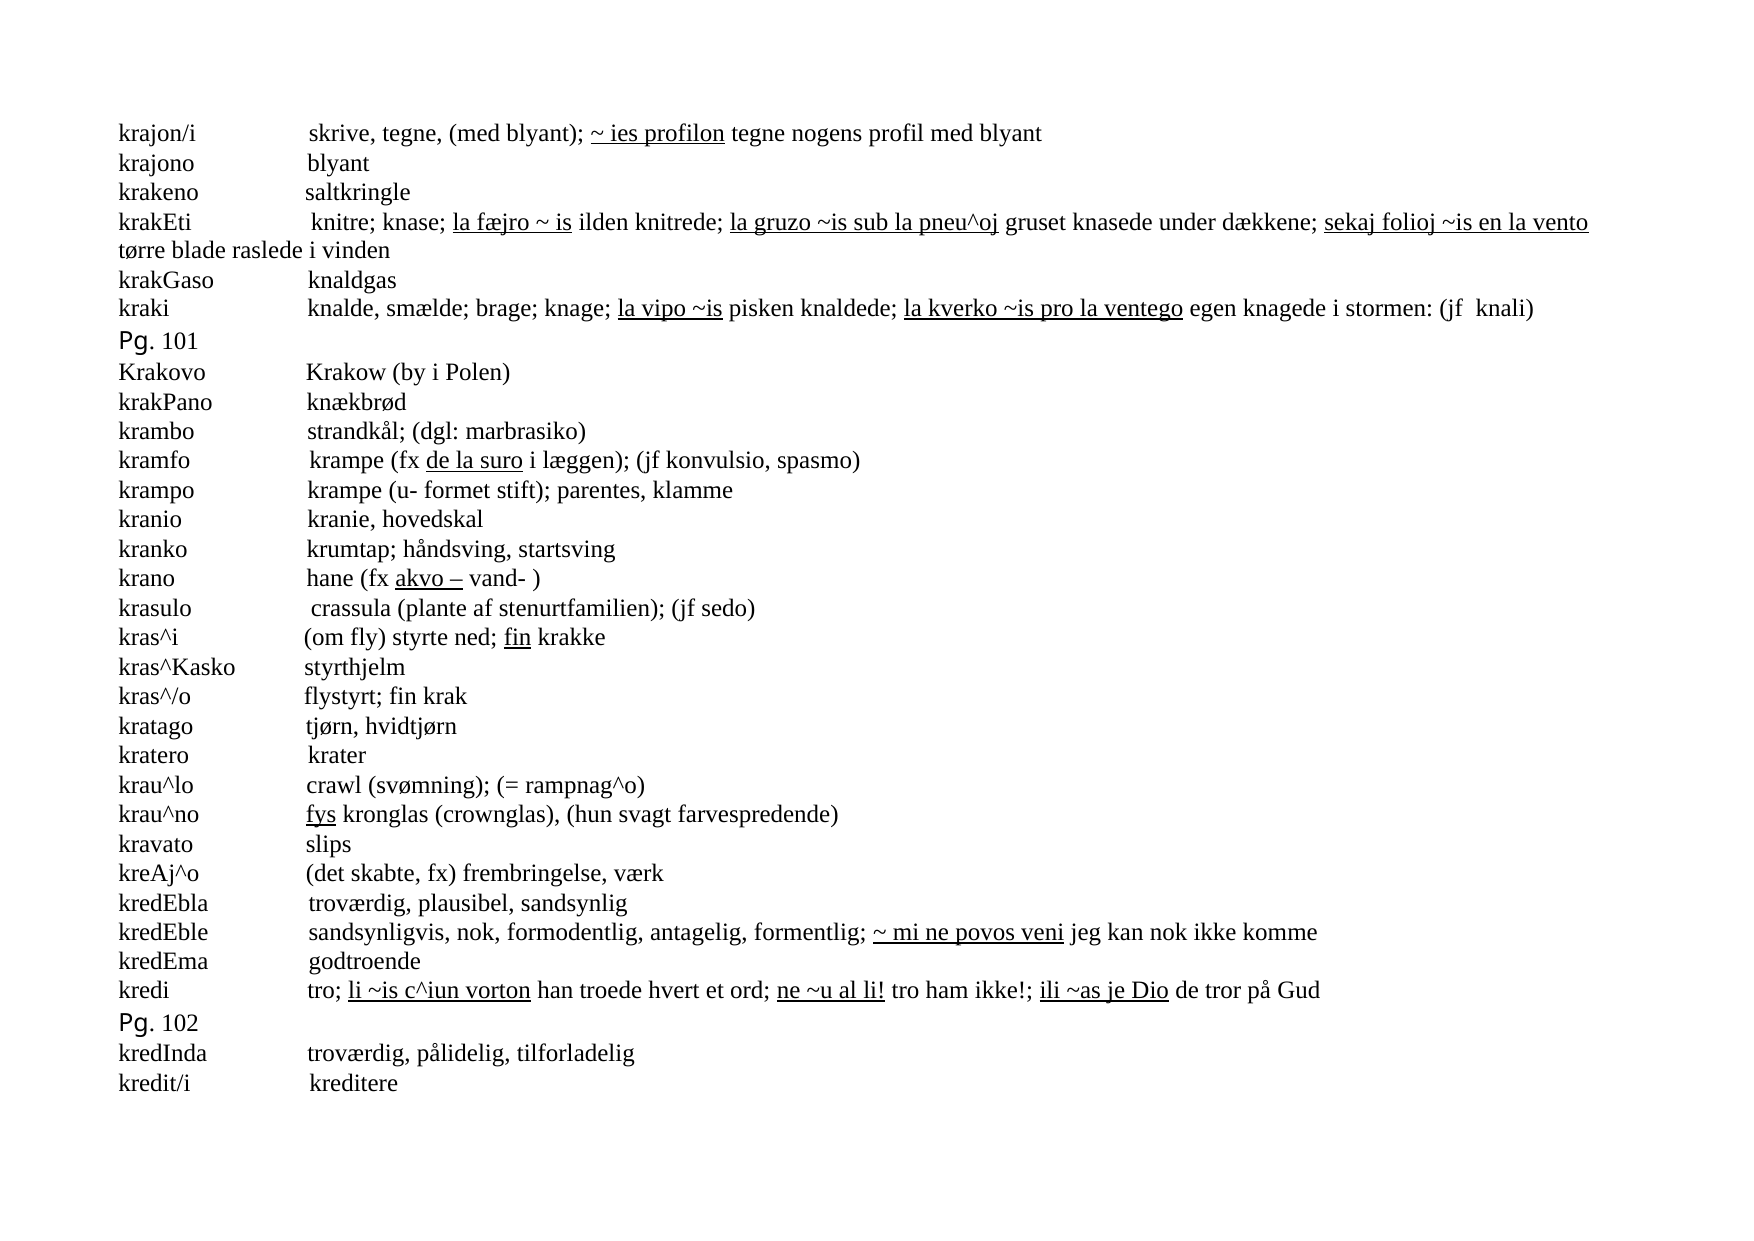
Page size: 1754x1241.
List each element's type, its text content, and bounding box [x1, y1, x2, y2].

text kranio kranie, hovedskal [118, 504, 1636, 534]
text kramfo krampe (fx de la suro i læggen); (jf konvulsio, spasmo) [118, 446, 1636, 475]
text kratago tjørn, hvidtjørn [118, 711, 1636, 740]
text kraki knalde, smælde; brage; knage; la vipo ~is pisken knaldede; la kverko ~is pro la ventego egen knagede i stormen: (jf knali) [118, 293, 1636, 323]
text kredEbla troværdig, plausibel, sandsynlig [118, 888, 1636, 917]
text krau^no fys kronglas (crownglas), (hun svagt farvespredende) [118, 799, 1636, 829]
text krampo krampe (u- formet stift); parentes, klamme [118, 475, 1636, 504]
text kredi tro; li ~is c^iun vorton han troede hvert et ord; ne ~u al li! tro ham ikke!; ili ~as je Dio de tror på Gud [118, 975, 1636, 1004]
text krakeno saltkringle [118, 177, 1636, 207]
text kravato slips [118, 829, 1636, 858]
text Pg. 102 [118, 1004, 1636, 1038]
text Krakovo Krakow (by i Polen) [118, 357, 1636, 387]
text kranko krumtap; håndsving, startsving [118, 534, 1636, 563]
text kreAj^o (det skabte, fx) frembringelse, værk [118, 858, 1636, 888]
text krakPano knækbrød [118, 387, 1636, 416]
text krambo strandkål; (dgl: marbrasiko) [118, 416, 1636, 446]
text kras^/o flystyrt; fin krak [118, 681, 1636, 711]
text krakEti knitre; knase; la fæjro ~ is ilden knitrede; la gruzo ~is sub la pneu^oj gruset knasede under dækkene; sekaj folioj ~is en la vento tørre blade raslede i vinden [118, 207, 1636, 265]
text Pg. 101 [118, 323, 1636, 357]
text kratero krater [118, 740, 1636, 770]
text kredInda troværdig, pålidelig, tilforladelig [118, 1038, 1636, 1068]
text krasulo crassula (plante af stenurtfamilien); (jf sedo) [118, 593, 1636, 622]
text krano hane (fx akvo – vand- ) [118, 563, 1636, 593]
text kredEble sandsynligvis, nok, formodentlig, antagelig, formentlig; ~ mi ne povos veni jeg kan nok ikke komme [118, 917, 1636, 946]
text krajono blyant [118, 148, 1636, 177]
text kras^Kasko styrthjelm [118, 652, 1636, 681]
text krakGaso knaldgas [118, 265, 1636, 293]
text kras^i (om fly) styrte ned; fin krakke [118, 622, 1636, 652]
text kredEma godtroende [118, 946, 1636, 975]
text kredit/i kreditere [118, 1068, 1636, 1097]
text krau^lo crawl (svømning); (= rampnag^o) [118, 770, 1636, 799]
text krajon/i skrive, tegne, (med blyant); ~ ies profilon tegne nogens profil med blyant [118, 118, 1636, 148]
